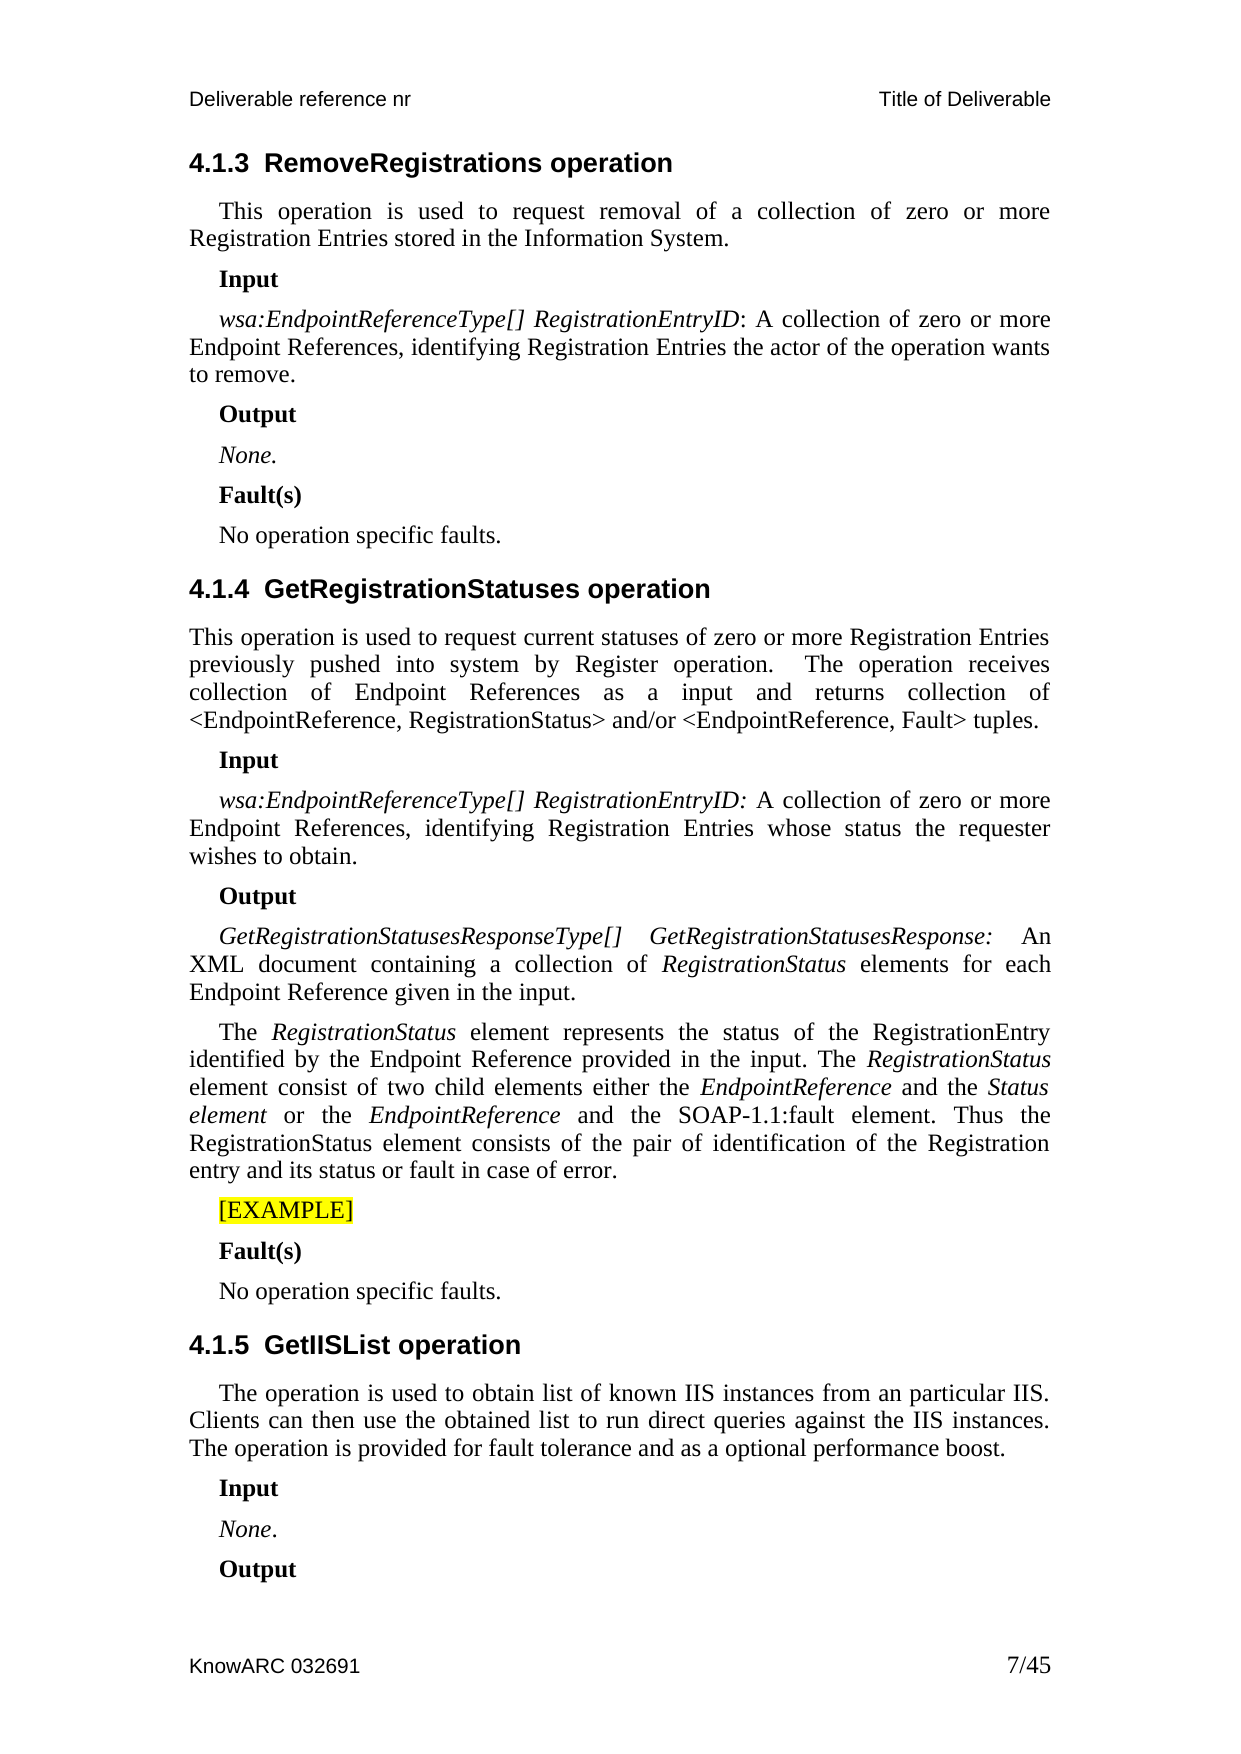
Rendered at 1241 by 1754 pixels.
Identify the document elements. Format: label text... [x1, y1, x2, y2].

subtitle GetRegistrationStatuses operation [189, 574, 1051, 604]
text The RegistrationStatus element represents the status of the RegistrationEntry identified by the Endpoint Reference provided in the input. The RegistrationStatus element consist of two child elements either the EndpointReference and the Status element or the EndpointReference and the SOAP-1.1:fault element. Thus the RegistrationStatus element consists of the pair of identification of the Registration entry and its status or fault in case of error. [189, 1018, 1051, 1184]
text None. [189, 1515, 1051, 1542]
text wsa:EndpointReferenceType[] RegistrationEntryID: A collection of zero or more Endpoint References, identifying Registration Entries whose status the requester wishes to obtain. [189, 786, 1051, 869]
text None. [189, 441, 1051, 468]
text Output [189, 882, 1051, 910]
text Input [189, 265, 1051, 292]
text Input [189, 1474, 1051, 1502]
text GetRegistrationStatusesResponseType[] GetRegistrationStatusesResponse: An XML document containing a collection of RegistrationStatus elements for each Endpoint Reference given in the input. [189, 922, 1051, 1005]
subtitle RemoveRegistrations operation [189, 148, 1051, 178]
subtitle GetIISList operation [189, 1330, 1051, 1360]
text Output [189, 1555, 1051, 1583]
text Fault(s) [189, 481, 1051, 509]
text Input [189, 746, 1051, 774]
text [EXAMPLE] [189, 1197, 1051, 1224]
text This operation is used to request removal of a collection of zero or more Registration Entries stored in the Information System. [189, 197, 1051, 252]
text wsa:EndpointReferenceType[] RegistrationEntryID: A collection of zero or more Endpoint References, identifying Registration Entries the actor of the operation wants to remove. [189, 305, 1051, 388]
text Fault(s) [189, 1237, 1051, 1264]
text Output [189, 401, 1051, 428]
text The operation is used to obtain list of known IIS instances from an particular IIS. Clients can then use the obtained list to run direct queries against the IIS instances. The operation is provided for fault tolerance and as a optional performance boost. [189, 1379, 1051, 1462]
text This operation is used to request current statuses of zero or more Registration Entries previously pushed into system by Register operation. The operation receives collection of Endpoint References as a input and returns collection of <EndpointReference, RegistrationStatus> and/or <EndpointReference, Fault> tuples. [189, 623, 1051, 734]
